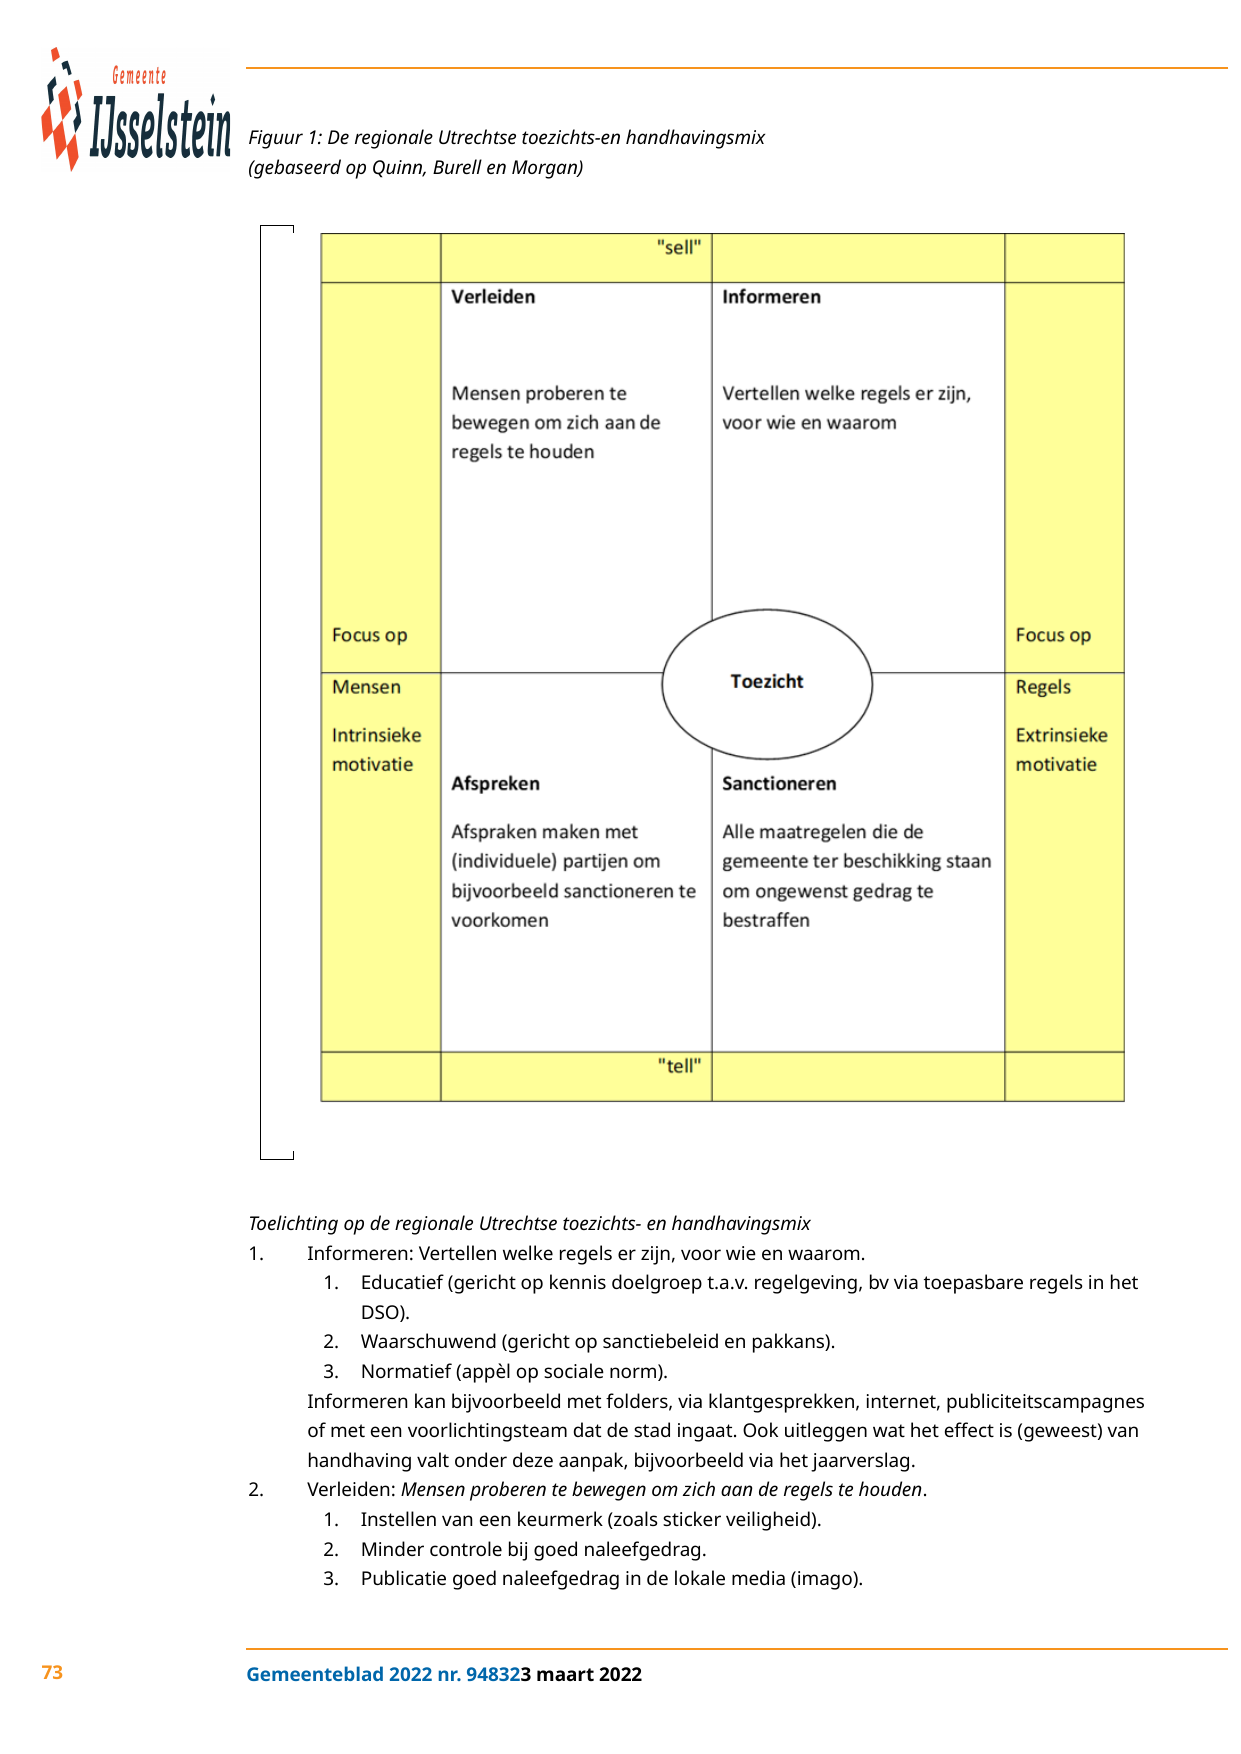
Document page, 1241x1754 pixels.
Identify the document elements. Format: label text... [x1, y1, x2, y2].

text Toelichting op de regionale Utrechtse toezichts- en handhavingsmix [248, 1210, 1152, 1236]
list Informeren: Vertellen welke regels er zijn, voor wie en waarom. [248, 1240, 1152, 1266]
text Figuur 1: De regionale Utrechtse toezichts-en handhavingsmix [248, 124, 1152, 150]
picture [41, 47, 231, 172]
picture [268, 233, 1125, 1151]
list Normatief (appèl op sociale norm). [323, 1358, 1152, 1384]
list Educatief (gericht op kennis doelgroep t.a.v. regelgeving, bv via toepasbare regels in het DSO). [323, 1269, 1152, 1325]
list Verleiden: Mensen proberen te bewegen om zich aan de regels te houden. [248, 1477, 1152, 1502]
list Waarschuwend (gericht op sanctiebeleid en pakkans). [323, 1329, 1152, 1354]
list Minder controle bij goed naleefgedrag. [323, 1536, 1152, 1562]
list Publicatie goed naleefgedrag in de lokale media (imago). [323, 1565, 1152, 1591]
text (gebaseerd op Quinn, Burell en Morgan) [248, 154, 1152, 180]
list Informeren kan bijvoorbeeld met folders, via klantgesprekken, internet, publiciteitscampagnes of met een voorlichtingsteam dat de stad ingaat. Ook uitleggen wat het effect is (geweest) van handhaving valt onder deze aanpak, bijvoorbeeld via het jaarverslag. [248, 1388, 1152, 1473]
list Instellen van een keurmerk (zoals sticker veiligheid). [323, 1506, 1152, 1532]
